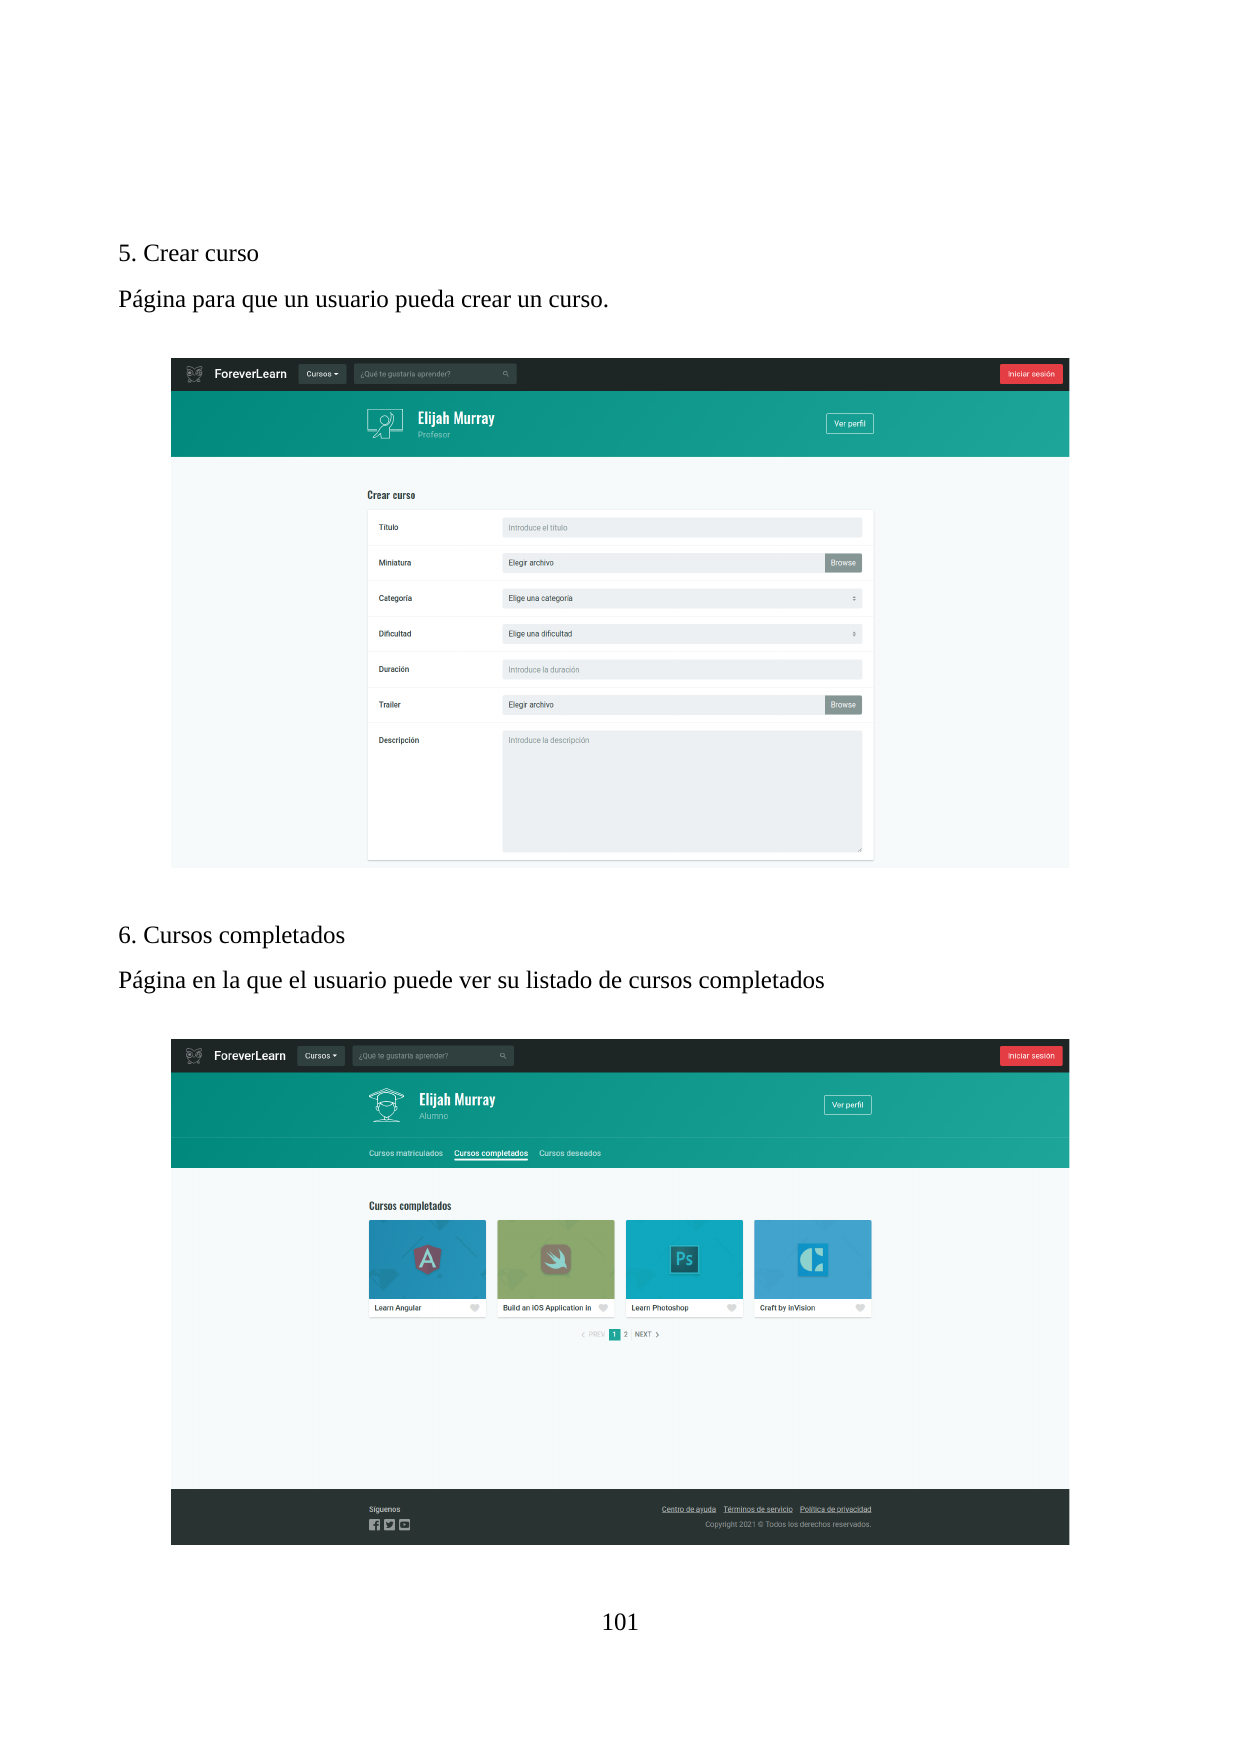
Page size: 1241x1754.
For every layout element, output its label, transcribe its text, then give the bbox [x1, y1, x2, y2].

text Página para que un usuario pueda crear un curso. [118, 284, 1017, 313]
text 6. Cursos completados [118, 920, 1017, 948]
text 5. Crear curso [118, 238, 1017, 267]
picture [171, 1039, 1070, 1545]
picture [171, 358, 1070, 868]
text Página en la que el usuario puede ver su listado de cursos completados [118, 965, 1017, 994]
